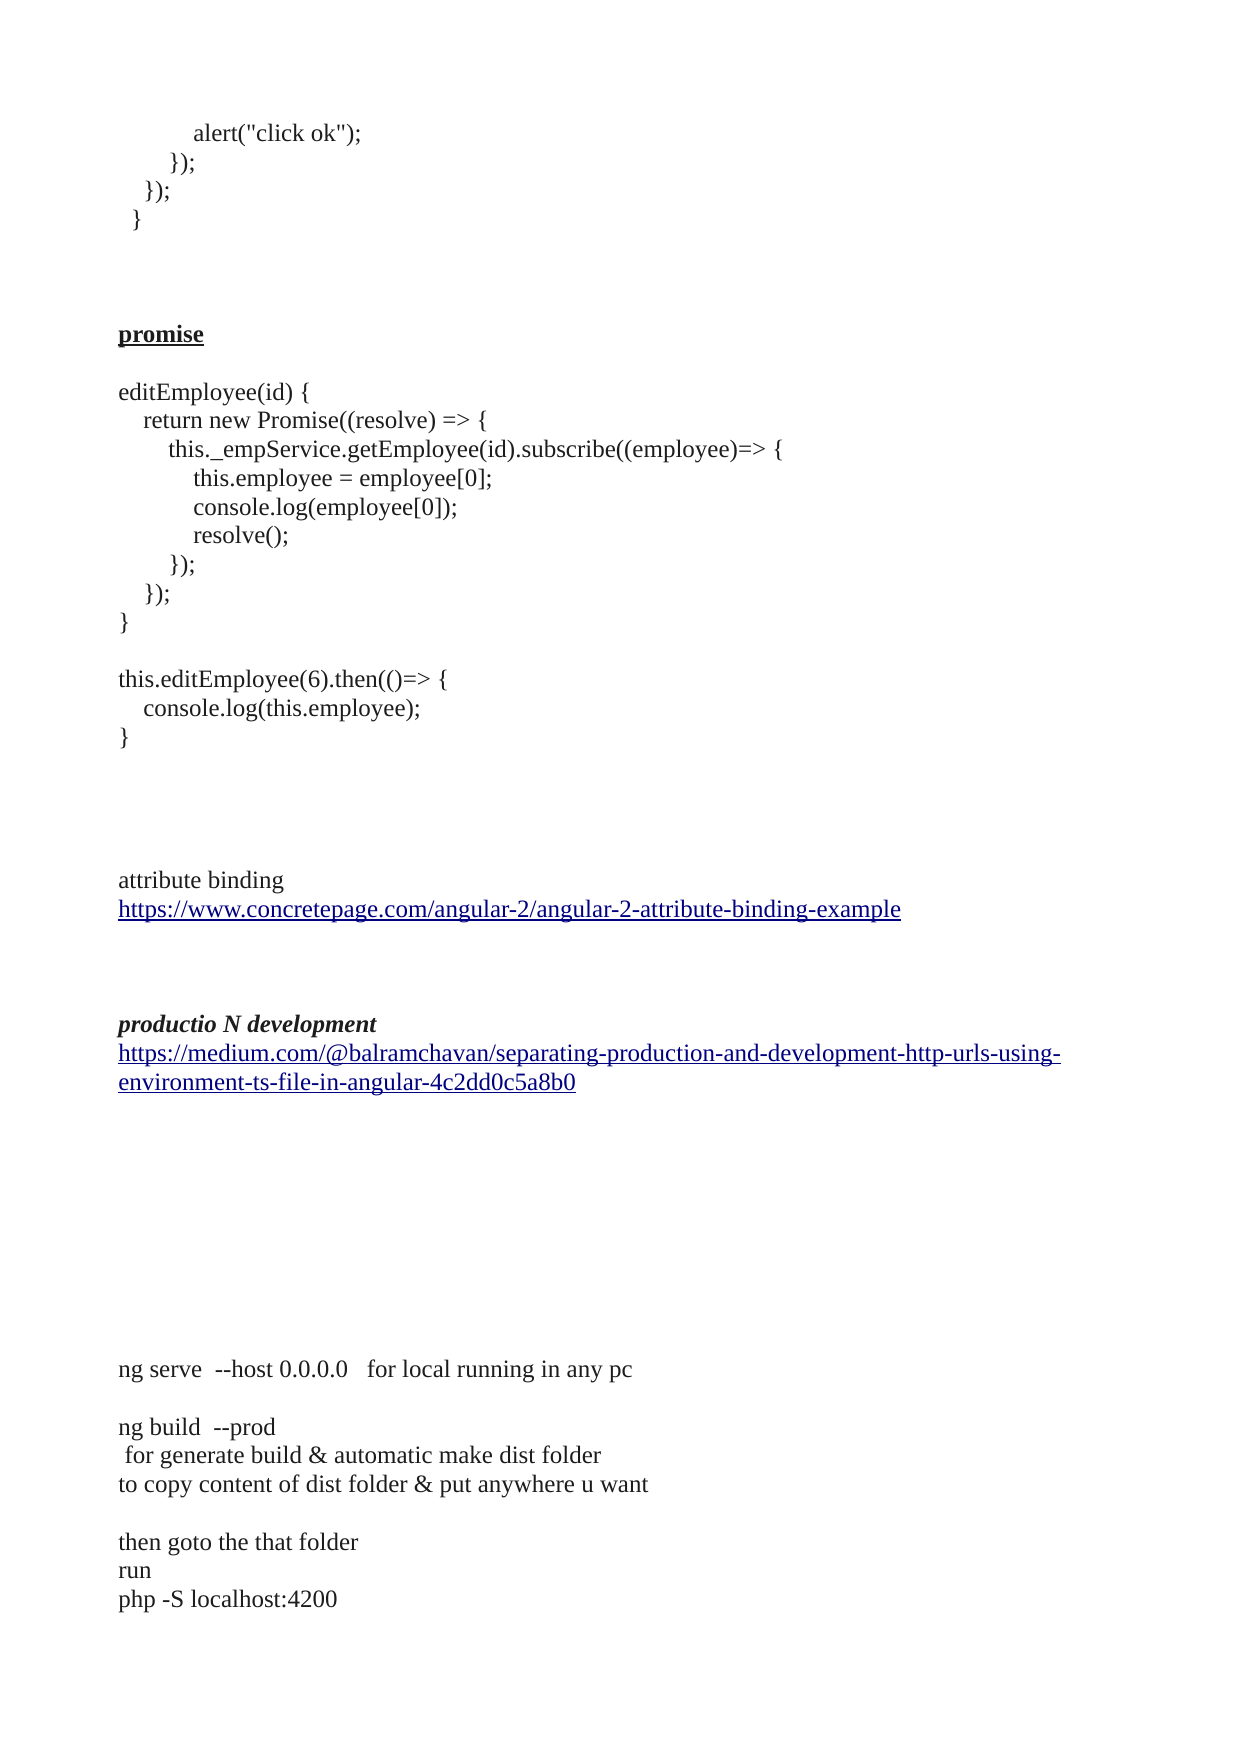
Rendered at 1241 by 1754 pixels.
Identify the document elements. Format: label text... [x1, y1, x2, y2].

text } [118, 607, 1122, 636]
text console.log(this.employee); [118, 693, 1122, 722]
text ng serve --host 0.0.0.0 for local running in any pc [118, 1354, 1122, 1383]
text run [118, 1556, 1122, 1584]
text alert("click ok"); [118, 118, 1122, 147]
text return new Promise((resolve) => { [118, 406, 1122, 434]
text this._empService.getEmployee(id).subscribe((employee)=> { [118, 434, 1122, 463]
text attribute binding [118, 866, 1122, 894]
text https://www.concretepage.com/angular-2/angular-2-attribute-binding-example [118, 894, 1122, 923]
text }); [118, 578, 1122, 607]
text console.log(employee[0]); [118, 492, 1122, 521]
text } [118, 722, 1122, 751]
text productio N development [118, 1009, 1122, 1038]
text to copy content of dist folder & put anywhere u want [118, 1469, 1122, 1498]
text resolve(); [118, 521, 1122, 549]
text }); [118, 176, 1122, 204]
text editEmployee(id) { [118, 377, 1122, 406]
text https://medium.com/@balramchavan/separating-production-and-development-http-urls-using-environment-ts-file-in-angular-4c2dd0c5a8b0 [118, 1038, 1122, 1096]
text }); [118, 147, 1122, 176]
text this.editEmployee(6).then(()=> { [118, 664, 1122, 693]
text promise [118, 319, 1122, 348]
text then goto the that folder [118, 1527, 1122, 1556]
text } [118, 204, 1122, 233]
text this.employee = employee[0]; [118, 463, 1122, 492]
text }); [118, 549, 1122, 578]
text for generate build & automatic make dist folder [118, 1441, 1122, 1469]
text php -S localhost:4200 [118, 1584, 1122, 1613]
text ng build --prod [118, 1412, 1122, 1441]
